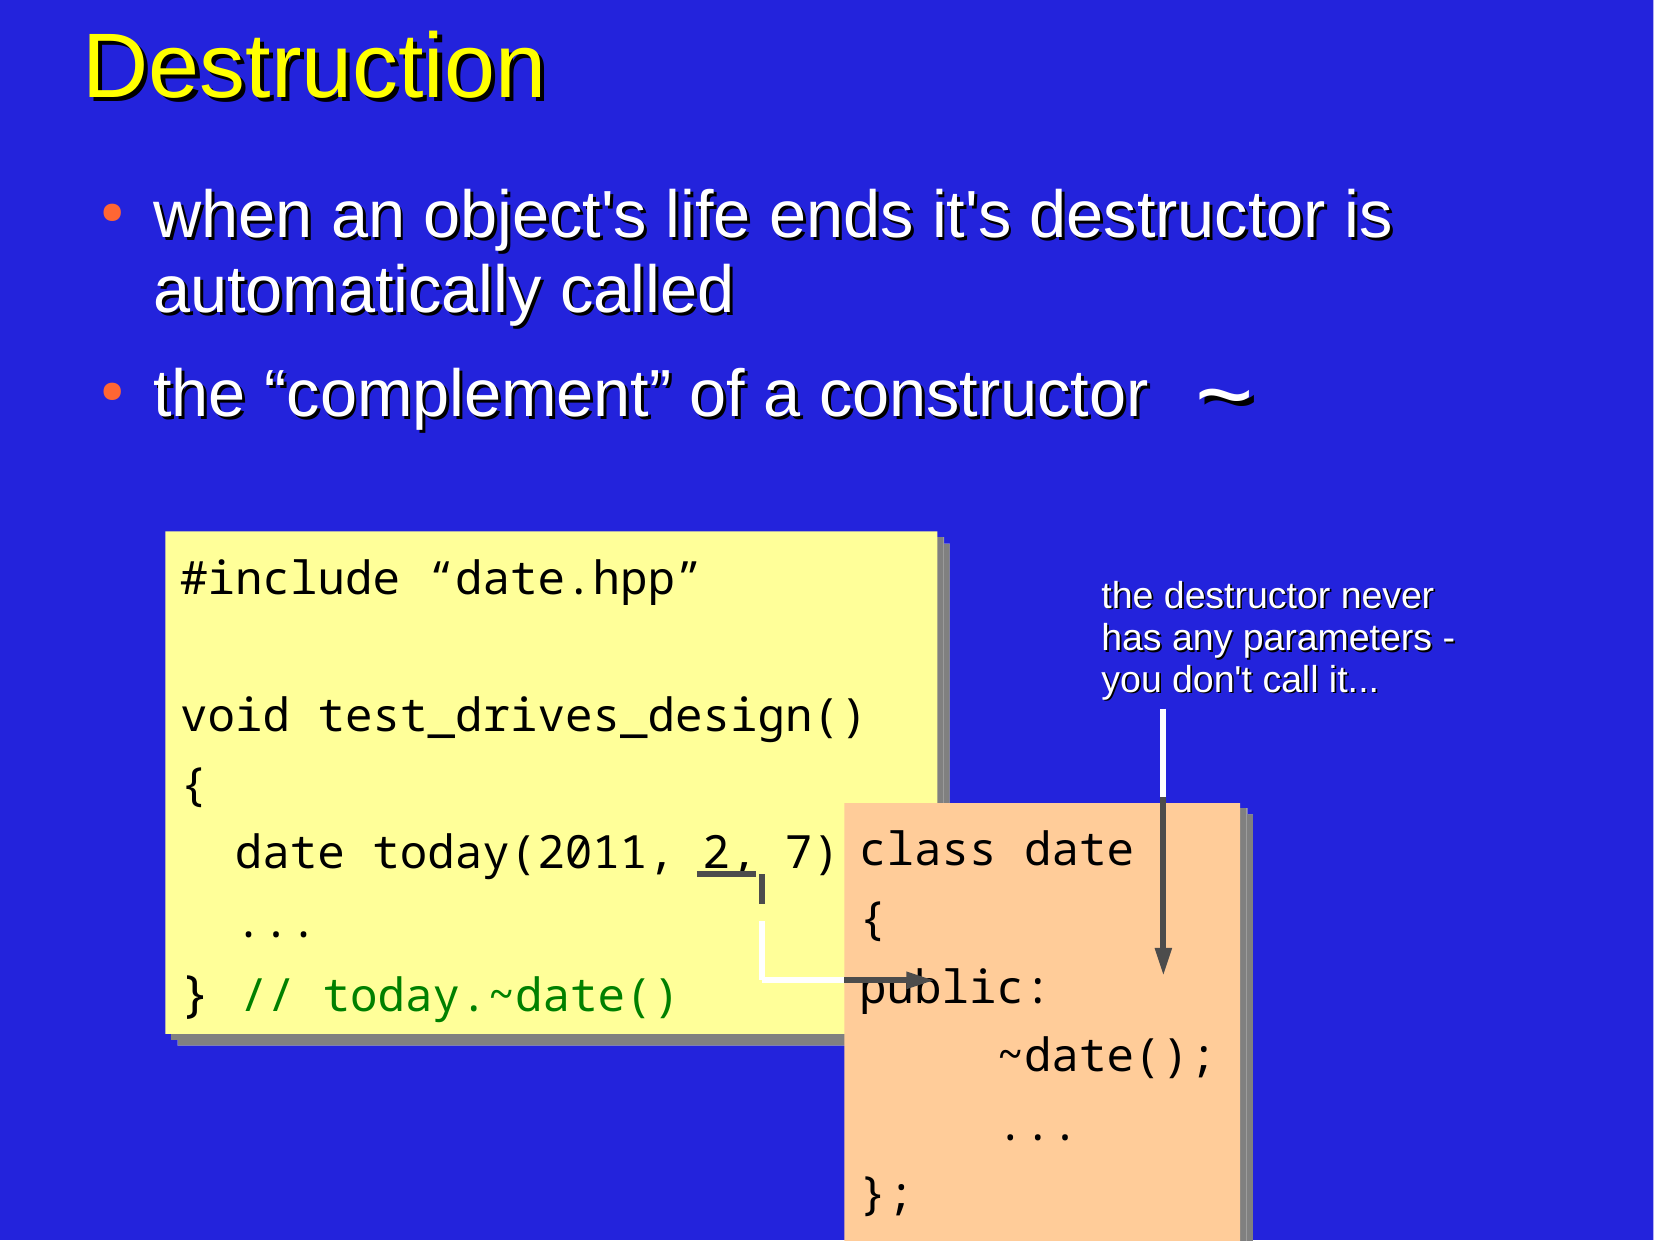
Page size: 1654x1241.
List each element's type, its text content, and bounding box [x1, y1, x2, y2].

text_box #include “date.hpp” void test_drives_design() { date today(2011, 2, 7); ... } // today.~date() [165, 531, 938, 1034]
title Destruction [82, 2, 1571, 130]
text_box the destructor never has any parameters - you don't call it... [1086, 566, 1509, 715]
text_box class date { public: ~date(); ... }; ... [844, 803, 1241, 1241]
list when an object's life ends it's destructor is automatically called the “complement” of a constructor [82, 177, 1571, 1182]
text_box ~ [1181, 330, 1300, 479]
